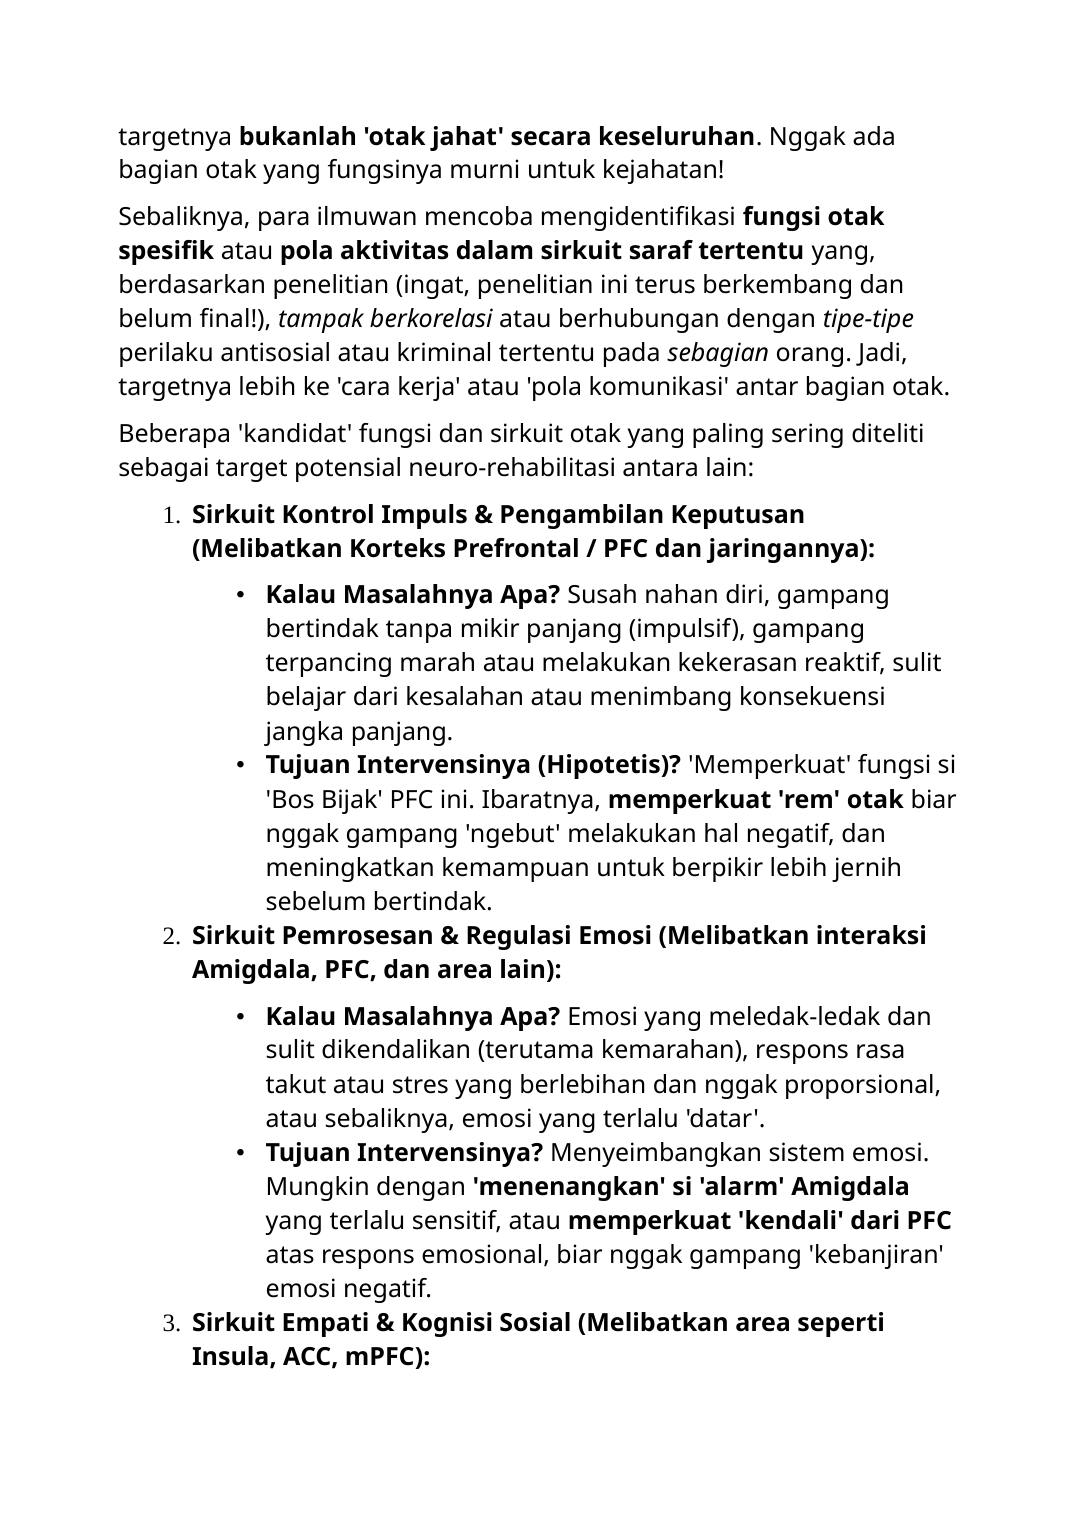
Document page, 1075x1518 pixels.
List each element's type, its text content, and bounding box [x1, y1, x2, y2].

list Sirkuit Pemrosesan & Regulasi Emosi (Melibatkan interaksi Amigdala, PFC, dan area lain): [162, 917, 957, 986]
list Sirkuit Empati & Kognisi Sosial (Melibatkan area seperti Insula, ACC, mPFC): [162, 1305, 957, 1373]
list Tujuan Intervensinya? Menyeimbangkan sistem emosi. Mungkin dengan 'menenangkan' si 'alarm' Amigdala yang terlalu sensitif, atau memperkuat 'kendali' dari PFC atas respons emosional, biar nggak gampang 'kebanjiran' emosi negatif. [236, 1134, 957, 1305]
text Beberapa 'kandidat' fungsi dan sirkuit otak yang paling sering diteliti sebagai target potensial neuro-rehabilitasi antara lain: [118, 416, 957, 484]
text targetnya bukanlah 'otak jahat' secara keseluruhan. Nggak ada bagian otak yang fungsinya murni untuk kejahatan! [118, 118, 957, 186]
list Kalau Masalahnya Apa? Emosi yang meledak-ledak dan sulit dikendalikan (terutama kemarahan), respons rasa takut atau stres yang berlebihan dan nggak proporsional, atau sebaliknya, emosi yang terlalu 'datar'. [236, 998, 957, 1134]
text Sebaliknya, para ilmuwan mencoba mengidentifikasi fungsi otak spesifik atau pola aktivitas dalam sirkuit saraf tertentu yang, berdasarkan penelitian (ingat, penelitian ini terus berkembang dan belum final!), tampak berkorelasi atau berhubungan dengan tipe-tipe perilaku antisosial atau kriminal tertentu pada sebagian orang. Jadi, targetnya lebih ke 'cara kerja' atau 'pola komunikasi' antar bagian otak. [118, 199, 957, 403]
list Sirkuit Kontrol Impuls & Pengambilan Keputusan (Melibatkan Korteks Prefrontal / PFC dan jaringannya): [162, 496, 957, 564]
list Kalau Masalahnya Apa? Susah nahan diri, gampang bertindak tanpa mikir panjang (impulsif), gampang terpancing marah atau melakukan kekerasan reaktif, sulit belajar dari kesalahan atau menimbang konsekuensi jangka panjang. [236, 577, 957, 747]
list Tujuan Intervensinya (Hipotetis)? 'Memperkuat' fungsi si 'Bos Bijak' PFC ini. Ibaratnya, memperkuat 'rem' otak biar nggak gampang 'ngebut' melakukan hal negatif, dan meningkatkan kemampuan untuk berpikir lebih jernih sebelum bertindak. [236, 747, 957, 917]
